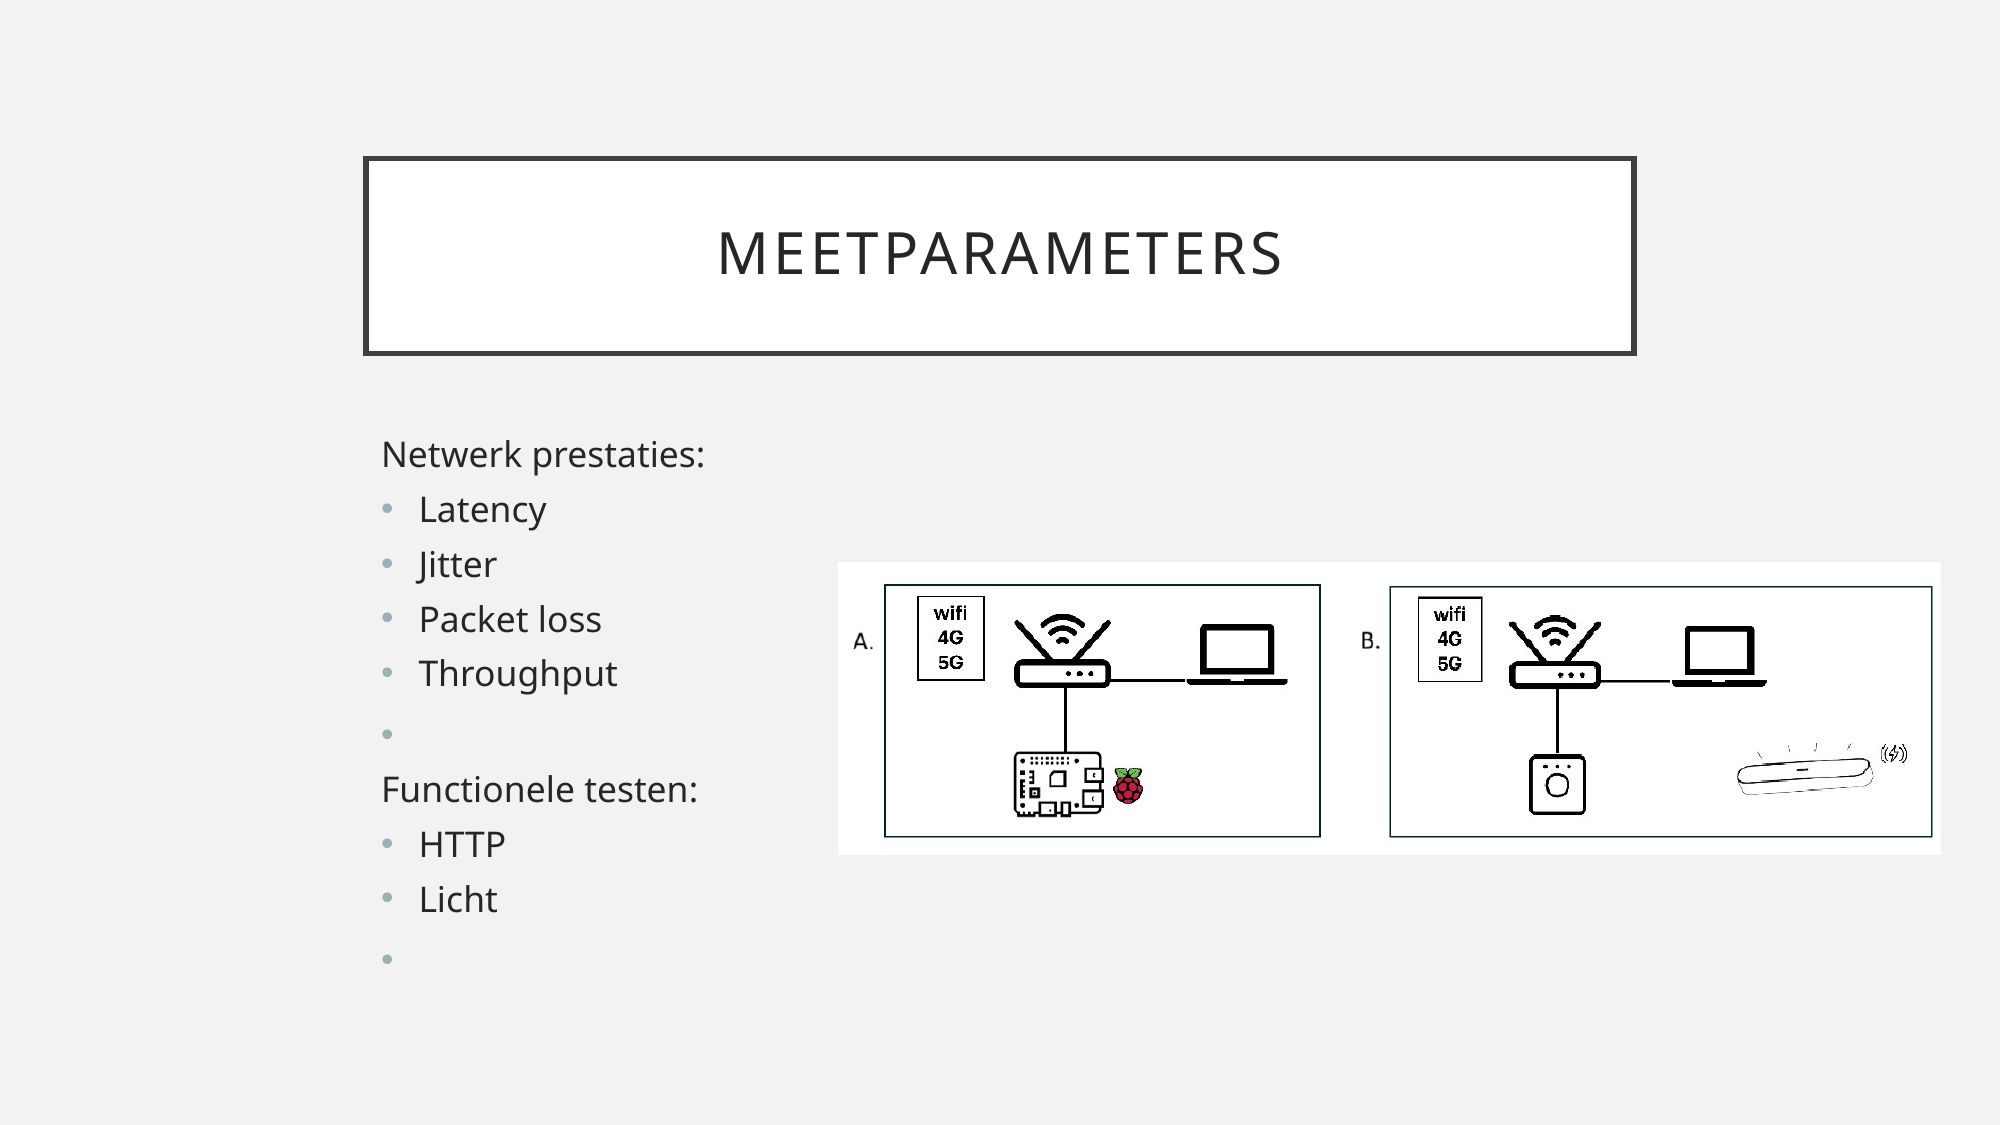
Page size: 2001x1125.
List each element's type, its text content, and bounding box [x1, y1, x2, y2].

list Netwerk prestaties: Latency Jitter Packet loss Throughput Functionele testen: HTTP Licht [366, 432, 1634, 942]
title meetparameters [366, 158, 1634, 354]
picture [838, 562, 1941, 855]
